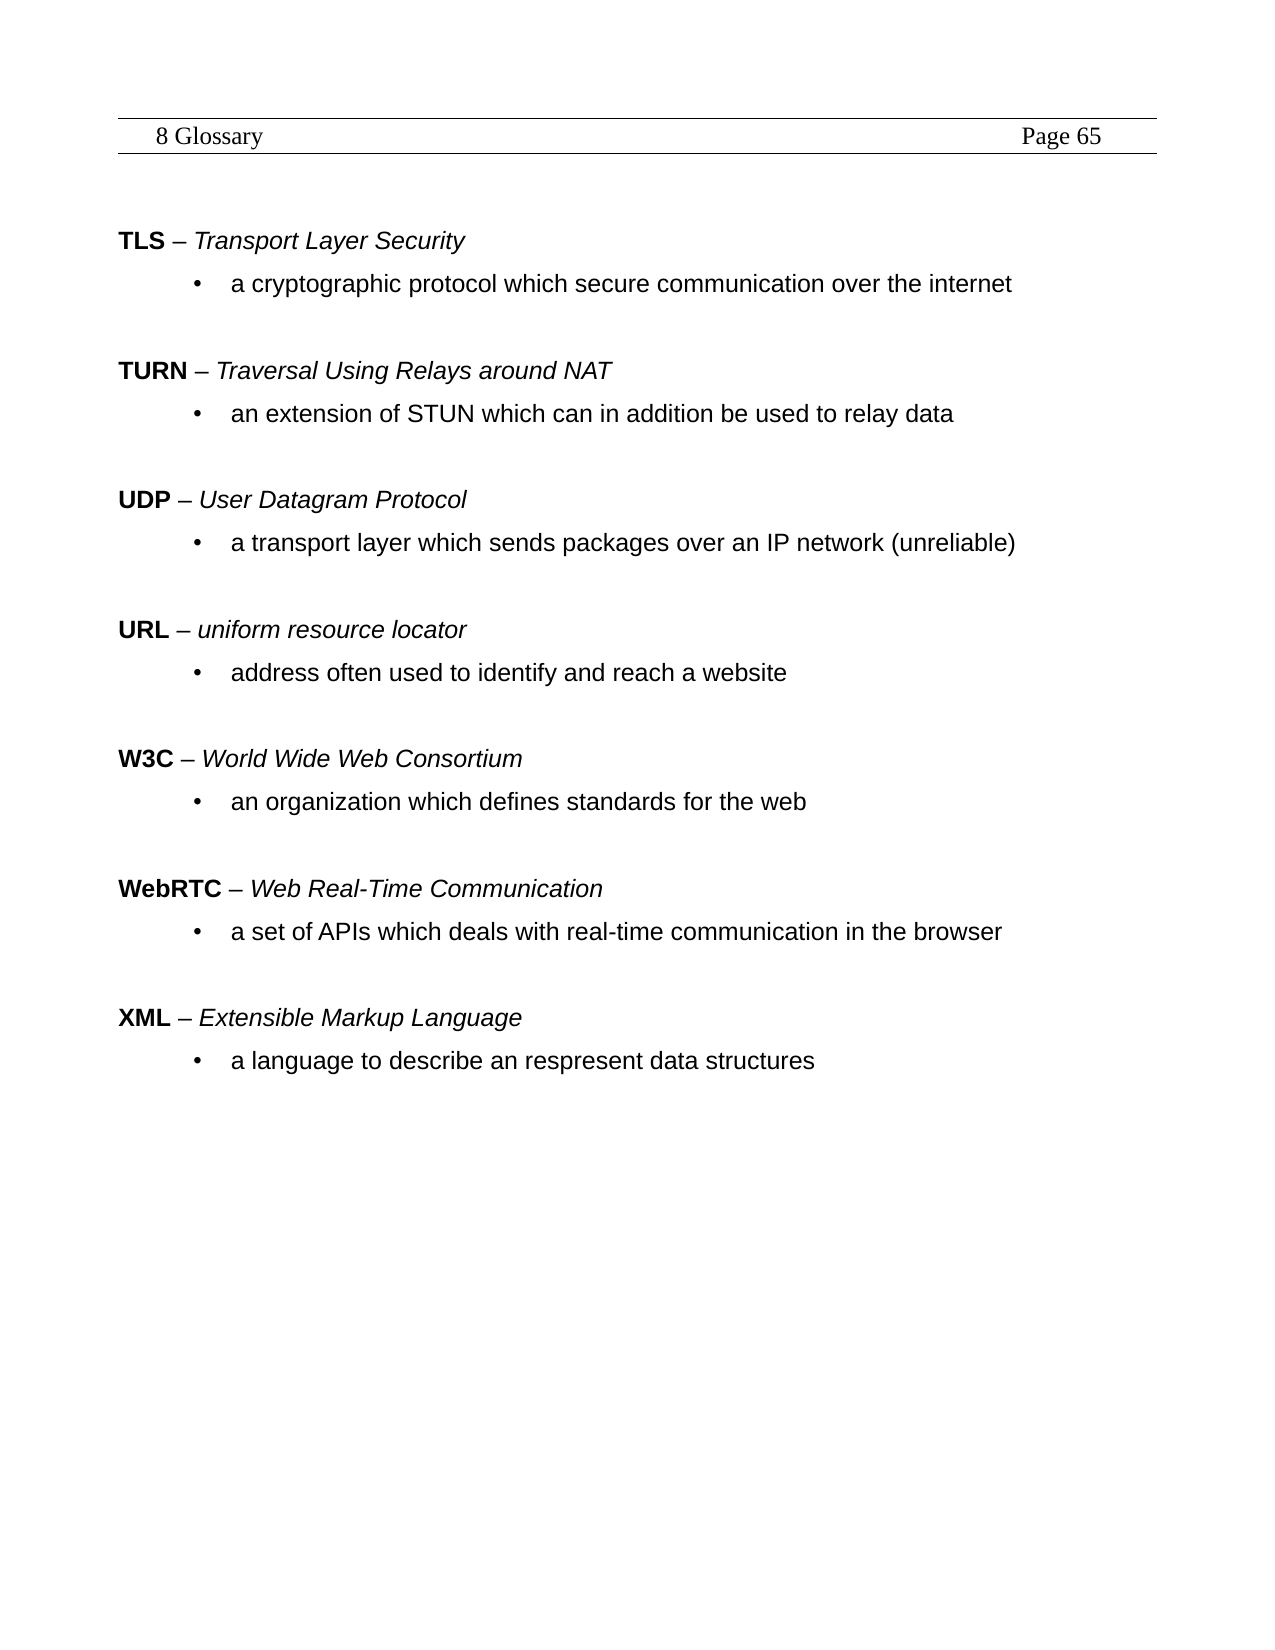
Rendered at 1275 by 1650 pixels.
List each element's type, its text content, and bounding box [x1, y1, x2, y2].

list a language to describe an respresent data structures [193, 1046, 1157, 1075]
text TURN – Traversal Using Relays around NAT [118, 356, 1157, 384]
list a cryptographic protocol which secure communication over the internet [193, 269, 1157, 298]
text URL – uniform resource locator [118, 615, 1157, 643]
list a transport layer which sends packages over an IP network (unreliable) [193, 528, 1157, 557]
text XML – Extensible Markup Language [118, 1003, 1157, 1032]
text W3C – World Wide Web Consortium [118, 744, 1157, 773]
list an extension of STUN which can in addition be used to relay data [193, 399, 1157, 428]
list address often used to identify and reach a website [193, 658, 1157, 687]
text TLS – Transport Layer Security [118, 226, 1157, 255]
text UDP – User Datagram Protocol [118, 485, 1157, 514]
text WebRTC – Web Real-Time Communication [118, 874, 1157, 902]
list an organization which defines standards for the web [193, 787, 1157, 816]
list a set of APIs which deals with real-time communication in the browser [193, 917, 1157, 946]
